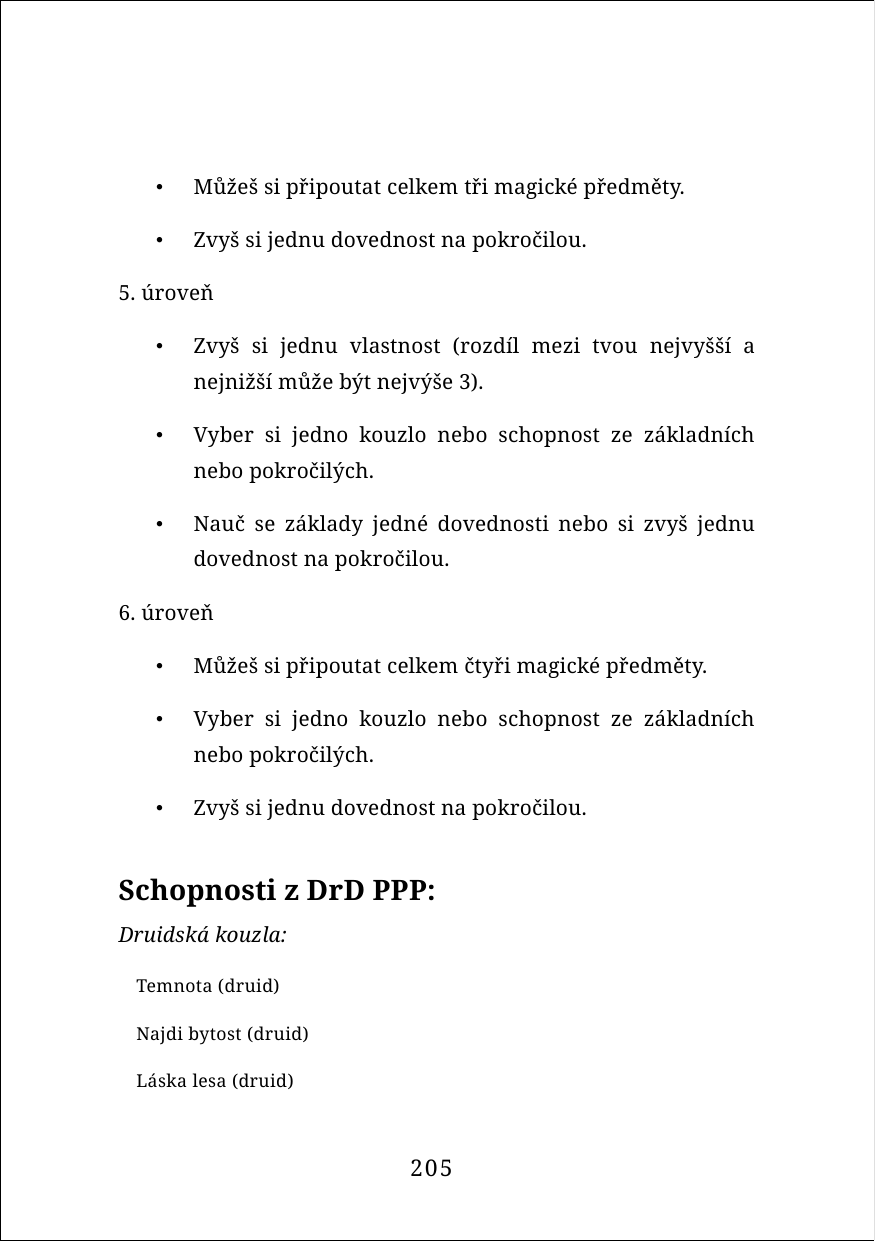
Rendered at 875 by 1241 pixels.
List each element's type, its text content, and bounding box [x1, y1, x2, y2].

subtitle Schopnosti z DrD PPP: [118, 870, 756, 908]
list Vyber si jedno kouzlo nebo schopnost ze základních nebo pokročilých. [156, 704, 756, 768]
list Můžeš si připoutat celkem tři magické předměty. [156, 172, 756, 200]
list Nauč se základy jedné dovednosti nebo si zvyš jednu dovednost na pokročilou. [156, 509, 756, 573]
text 5. úroveň [118, 278, 756, 307]
list Můžeš si připoutat celkem čtyři magické předměty. [156, 651, 756, 679]
text Temnota (druid) [136, 973, 756, 997]
list Zvyš si jednu dovednost na pokročilou. [156, 793, 756, 821]
text Najdi bytost (druid) [136, 1021, 756, 1045]
text Láska lesa (druid) [136, 1069, 756, 1093]
text Druidská kouzla: [118, 920, 756, 948]
list Vyber si jedno kouzlo nebo schopnost ze základních nebo pokročilých. [156, 420, 756, 484]
text 6. úroveň [118, 598, 756, 626]
list Zvyš si jednu dovednost na pokročilou. [156, 225, 756, 253]
list Zvyš si jednu vlastnost (rozdíl mezi tvou nejvyšší a nejnižší může být nejvýše 3). [156, 331, 756, 395]
